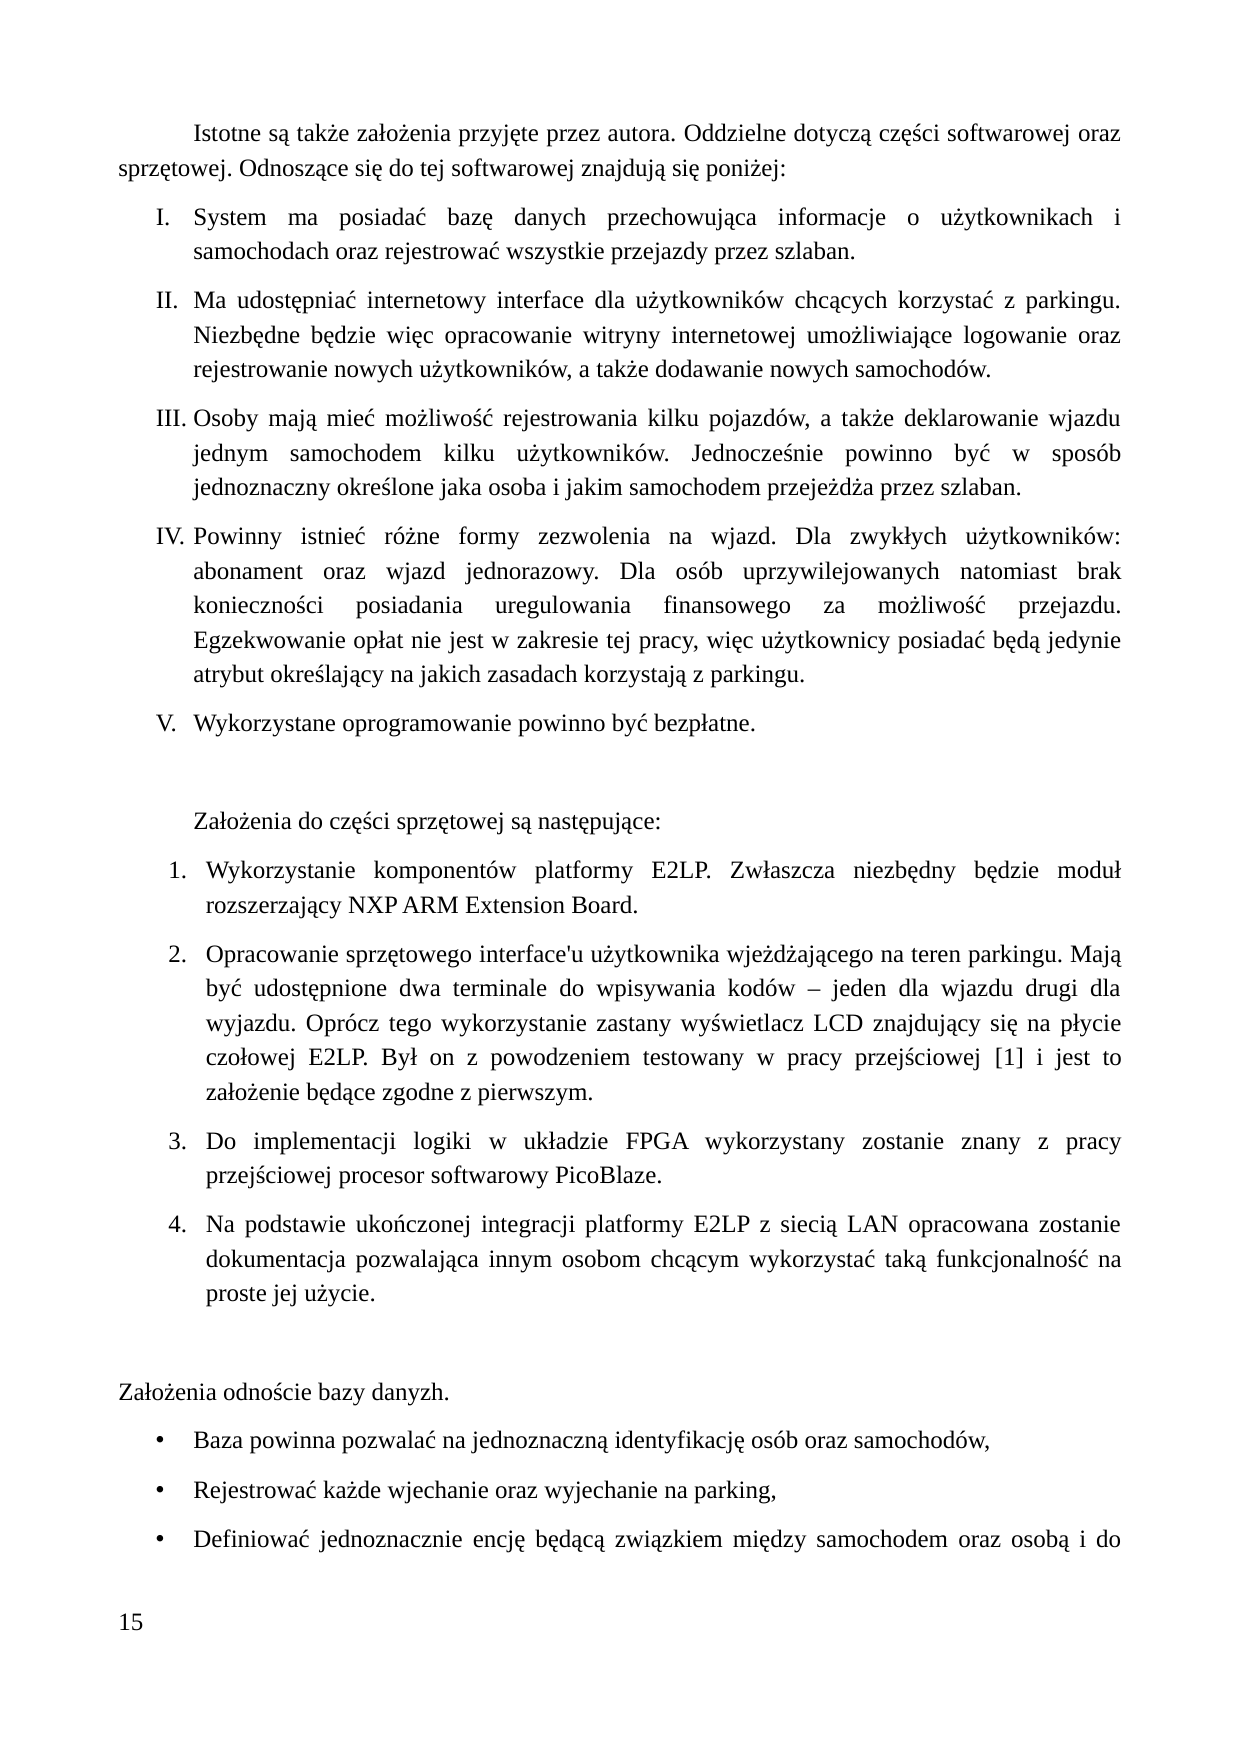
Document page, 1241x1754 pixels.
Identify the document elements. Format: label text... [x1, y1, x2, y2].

text Założenia do części sprzętowej są następujące: [118, 806, 1122, 835]
list Baza powinna pozwalać na jednoznaczną identyfikację osób oraz samochodów, [156, 1426, 1122, 1454]
list Powinny istnieć różne formy zezwolenia na wjazd. Dla zwykłych użytkowników: abonament oraz wjazd jednorazowy. Dla osób uprzywilejowanych natomiast brak konieczności posiadania uregulowania finansowego za możliwość przejazdu. Egzekwowanie opłat nie jest w zakresie tej pracy, więc użytkownicy posiadać będą jedynie atrybut określający na jakich zasadach korzystają z parkingu. [156, 521, 1122, 688]
list Opracowanie sprzętowego interface'u użytkownika wjeżdżającego na teren parkingu. Mają być udostępnione dwa terminale do wpisywania kodów – jeden dla wjazdu drugi dla wyjazdu. Oprócz tego wykorzystanie zastany wyświetlacz LCD znajdujący się na płycie czołowej E2LP. Był on z powodzeniem testowany w pracy przejściowej [1] i jest to założenie będące zgodne z pierwszym. [168, 939, 1122, 1106]
list Ma udostępniać internetowy interface dla użytkowników chcących korzystać z parkingu. Niezbędne będzie więc opracowanie witryny internetowej umożliwiające logowanie oraz rejestrowanie nowych użytkowników, a także dodawanie nowych samochodów. [156, 285, 1122, 383]
list Wykorzystane oprogramowanie powinno być bezpłatne. [156, 708, 1122, 737]
text Istotne są także założenia przyjęte przez autora. Oddzielne dotyczą części softwarowej oraz sprzętowej. Odnoszące się do tej softwarowej znajdują się poniżej: [118, 118, 1122, 181]
list Definiować jednoznacznie encję będącą związkiem między samochodem oraz osobą i do [156, 1524, 1122, 1552]
list System ma posiadać bazę danych przechowująca informacje o użytkownikach i samochodach oraz rejestrować wszystkie przejazdy przez szlaban. [156, 202, 1122, 265]
list Osoby mają mieć możliwość rejestrowania kilku pojazdów, a także deklarowanie wjazdu jednym samochodem kilku użytkowników. Jednocześnie powinno być w sposób jednoznaczny określone jaka osoba i jakim samochodem przejeżdża przez szlaban. [156, 403, 1122, 501]
text Założenia odnoście bazy danyzh. [118, 1377, 1122, 1405]
list Rejestrować każde wjechanie oraz wyjechanie na parking, [156, 1475, 1122, 1503]
list Do implementacji logiki w układzie FPGA wykorzystany zostanie znany z pracy przejściowej procesor softwarowy PicoBlaze. [168, 1126, 1122, 1189]
list Na podstawie ukończonej integracji platformy E2LP z siecią LAN opracowana zostanie dokumentacja pozwalająca innym osobom chcącym wykorzystać taką funkcjonalność na proste jej użycie. [168, 1209, 1122, 1307]
list Wykorzystanie komponentów platformy E2LP. Zwłaszcza niezbędny będzie moduł rozszerzający NXP ARM Extension Board. [168, 855, 1122, 919]
